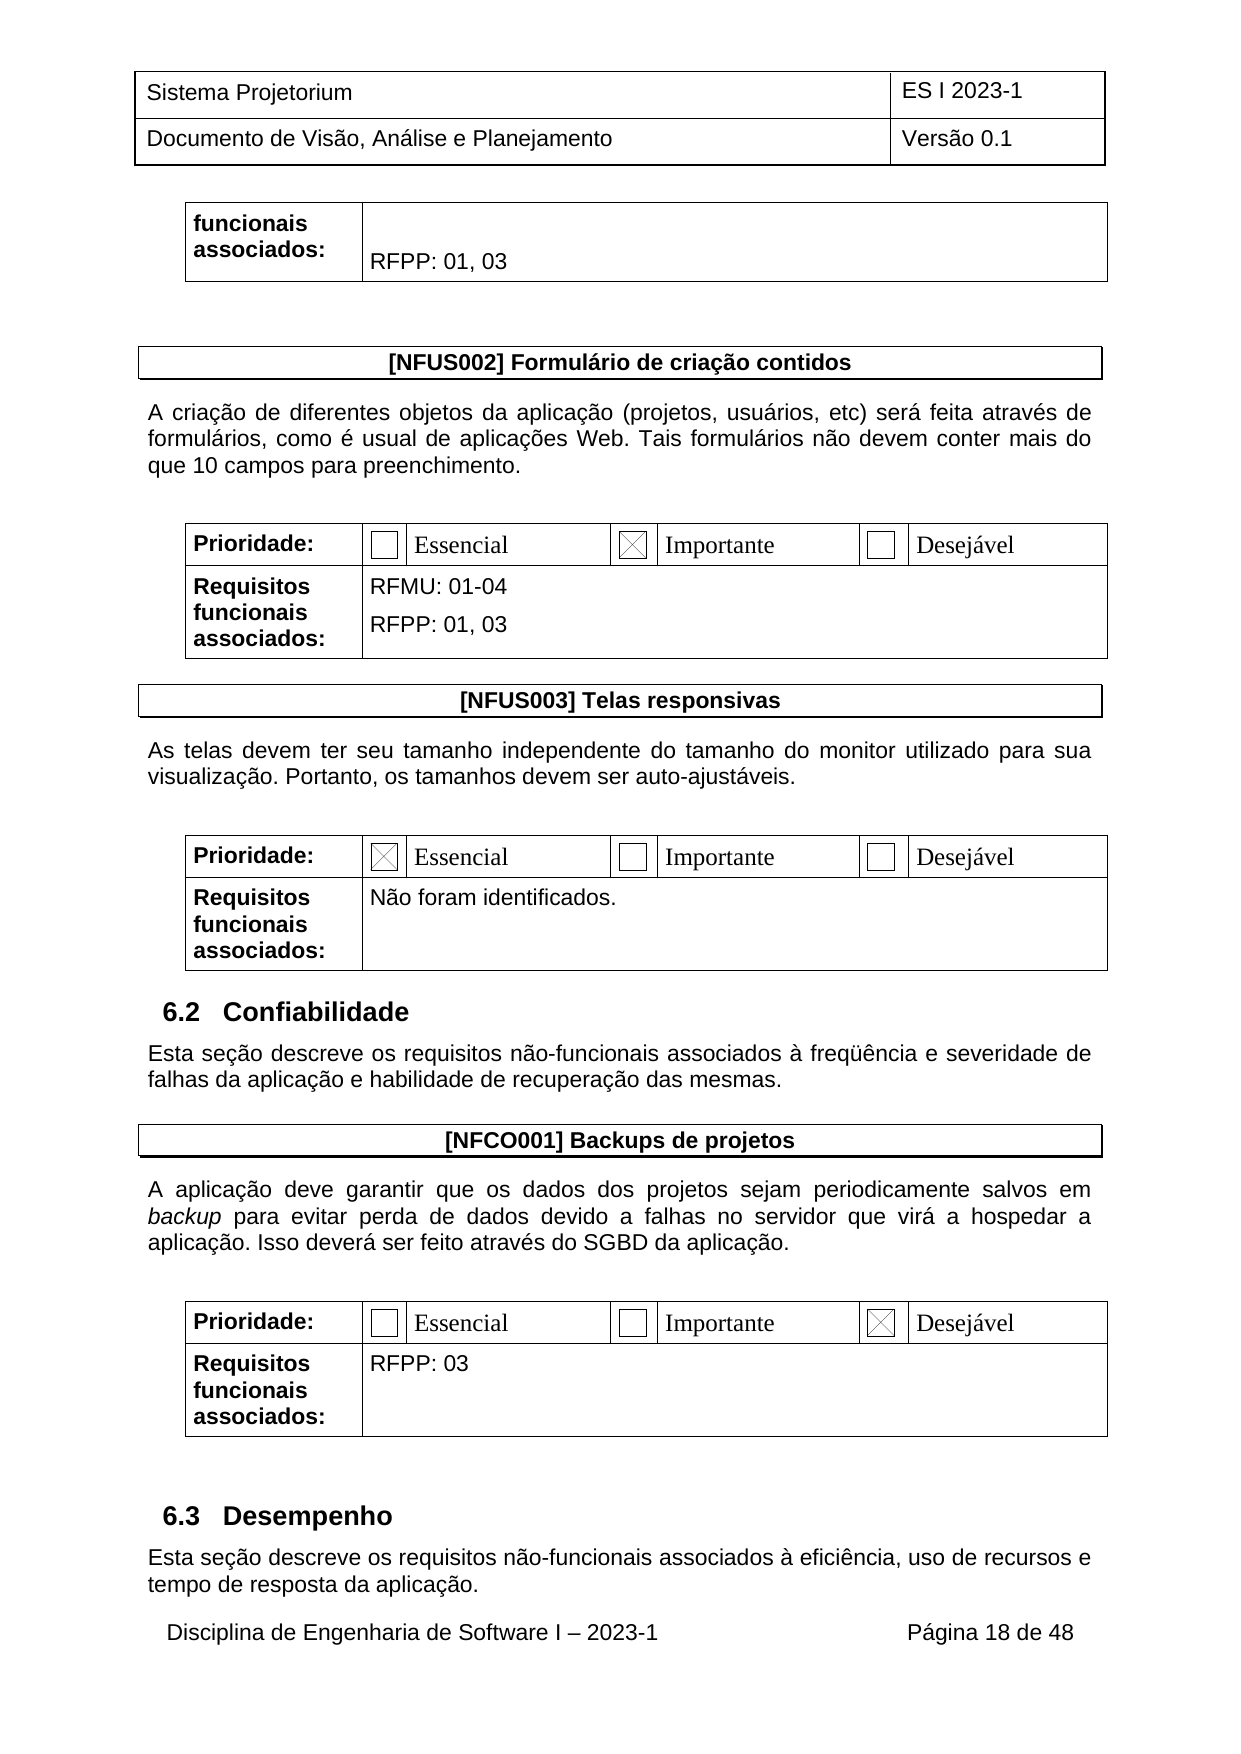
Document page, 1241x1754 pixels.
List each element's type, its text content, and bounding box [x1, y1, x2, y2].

table_header [611, 1302, 657, 1343]
table_header [363, 1302, 406, 1343]
table_cell funcionais associados: [186, 203, 362, 281]
table_header Importante [658, 836, 859, 877]
subtitle Desempenho [162, 1500, 1092, 1532]
table_cell Requisitos funcionais associados: [186, 878, 362, 970]
table_header Prioridade: [186, 836, 362, 877]
table_header [363, 524, 406, 565]
table_header Prioridade: [186, 524, 362, 565]
table_header Importante [658, 524, 859, 565]
subtitle [NFUS002] Formulário de criação contidos [139, 347, 1101, 378]
table_header Prioridade: [186, 1302, 362, 1343]
text As telas devem ter seu tamanho independente do tamanho do monitor utilizado para sua visualização. Portanto, os tamanhos devem ser auto-ajustáveis. [148, 737, 1092, 790]
table_header Desejável [909, 524, 1107, 565]
table_cell Não foram identificados. [363, 878, 1107, 970]
table_cell Requisitos funcionais associados: [186, 566, 362, 658]
table_header [611, 836, 657, 877]
table_cell RFPP: 03 [363, 1344, 1107, 1436]
table_cell RFPP: 01, 03 [363, 203, 1107, 281]
table_header Essencial [407, 524, 610, 565]
subtitle Confiabilidade [162, 996, 1092, 1027]
subtitle [NFUS003] Telas responsivas [139, 685, 1101, 716]
table_header [860, 836, 908, 877]
table_header Importante [658, 1302, 859, 1343]
text A aplicação deve garantir que os dados dos projetos sejam periodicamente salvos em backup para evitar perda de dados devido a falhas no servidor que virá a hospedar a aplicação. Isso deverá ser feito através do SGBD da aplicação. [148, 1176, 1092, 1256]
text Esta seção descreve os requisitos não-funcionais associados à eficiência, uso de recursos e tempo de resposta da aplicação. [148, 1544, 1092, 1597]
table_header Essencial [407, 1302, 610, 1343]
table_header [860, 1302, 908, 1343]
table_header [363, 836, 406, 877]
text Esta seção descreve os requisitos não-funcionais associados à freqüência e severidade de falhas da aplicação e habilidade de recuperação das mesmas. [148, 1039, 1092, 1092]
table_cell Requisitos funcionais associados: [186, 1344, 362, 1436]
table_header [860, 524, 908, 565]
table_header Desejável [909, 1302, 1107, 1343]
text A criação de diferentes objetos da aplicação (projetos, usuários, etc) será feita através de formulários, como é usual de aplicações Web. Tais formulários não devem conter mais do que 10 campos para preenchimento. [148, 399, 1092, 478]
table_header [611, 524, 657, 565]
table_cell RFMU: 01-04 RFPP: 01, 03 [363, 566, 1107, 658]
text [NFCO001] Backups de projetos [139, 1125, 1101, 1155]
table_header Essencial [407, 836, 610, 877]
table_header Desejável [909, 836, 1107, 877]
